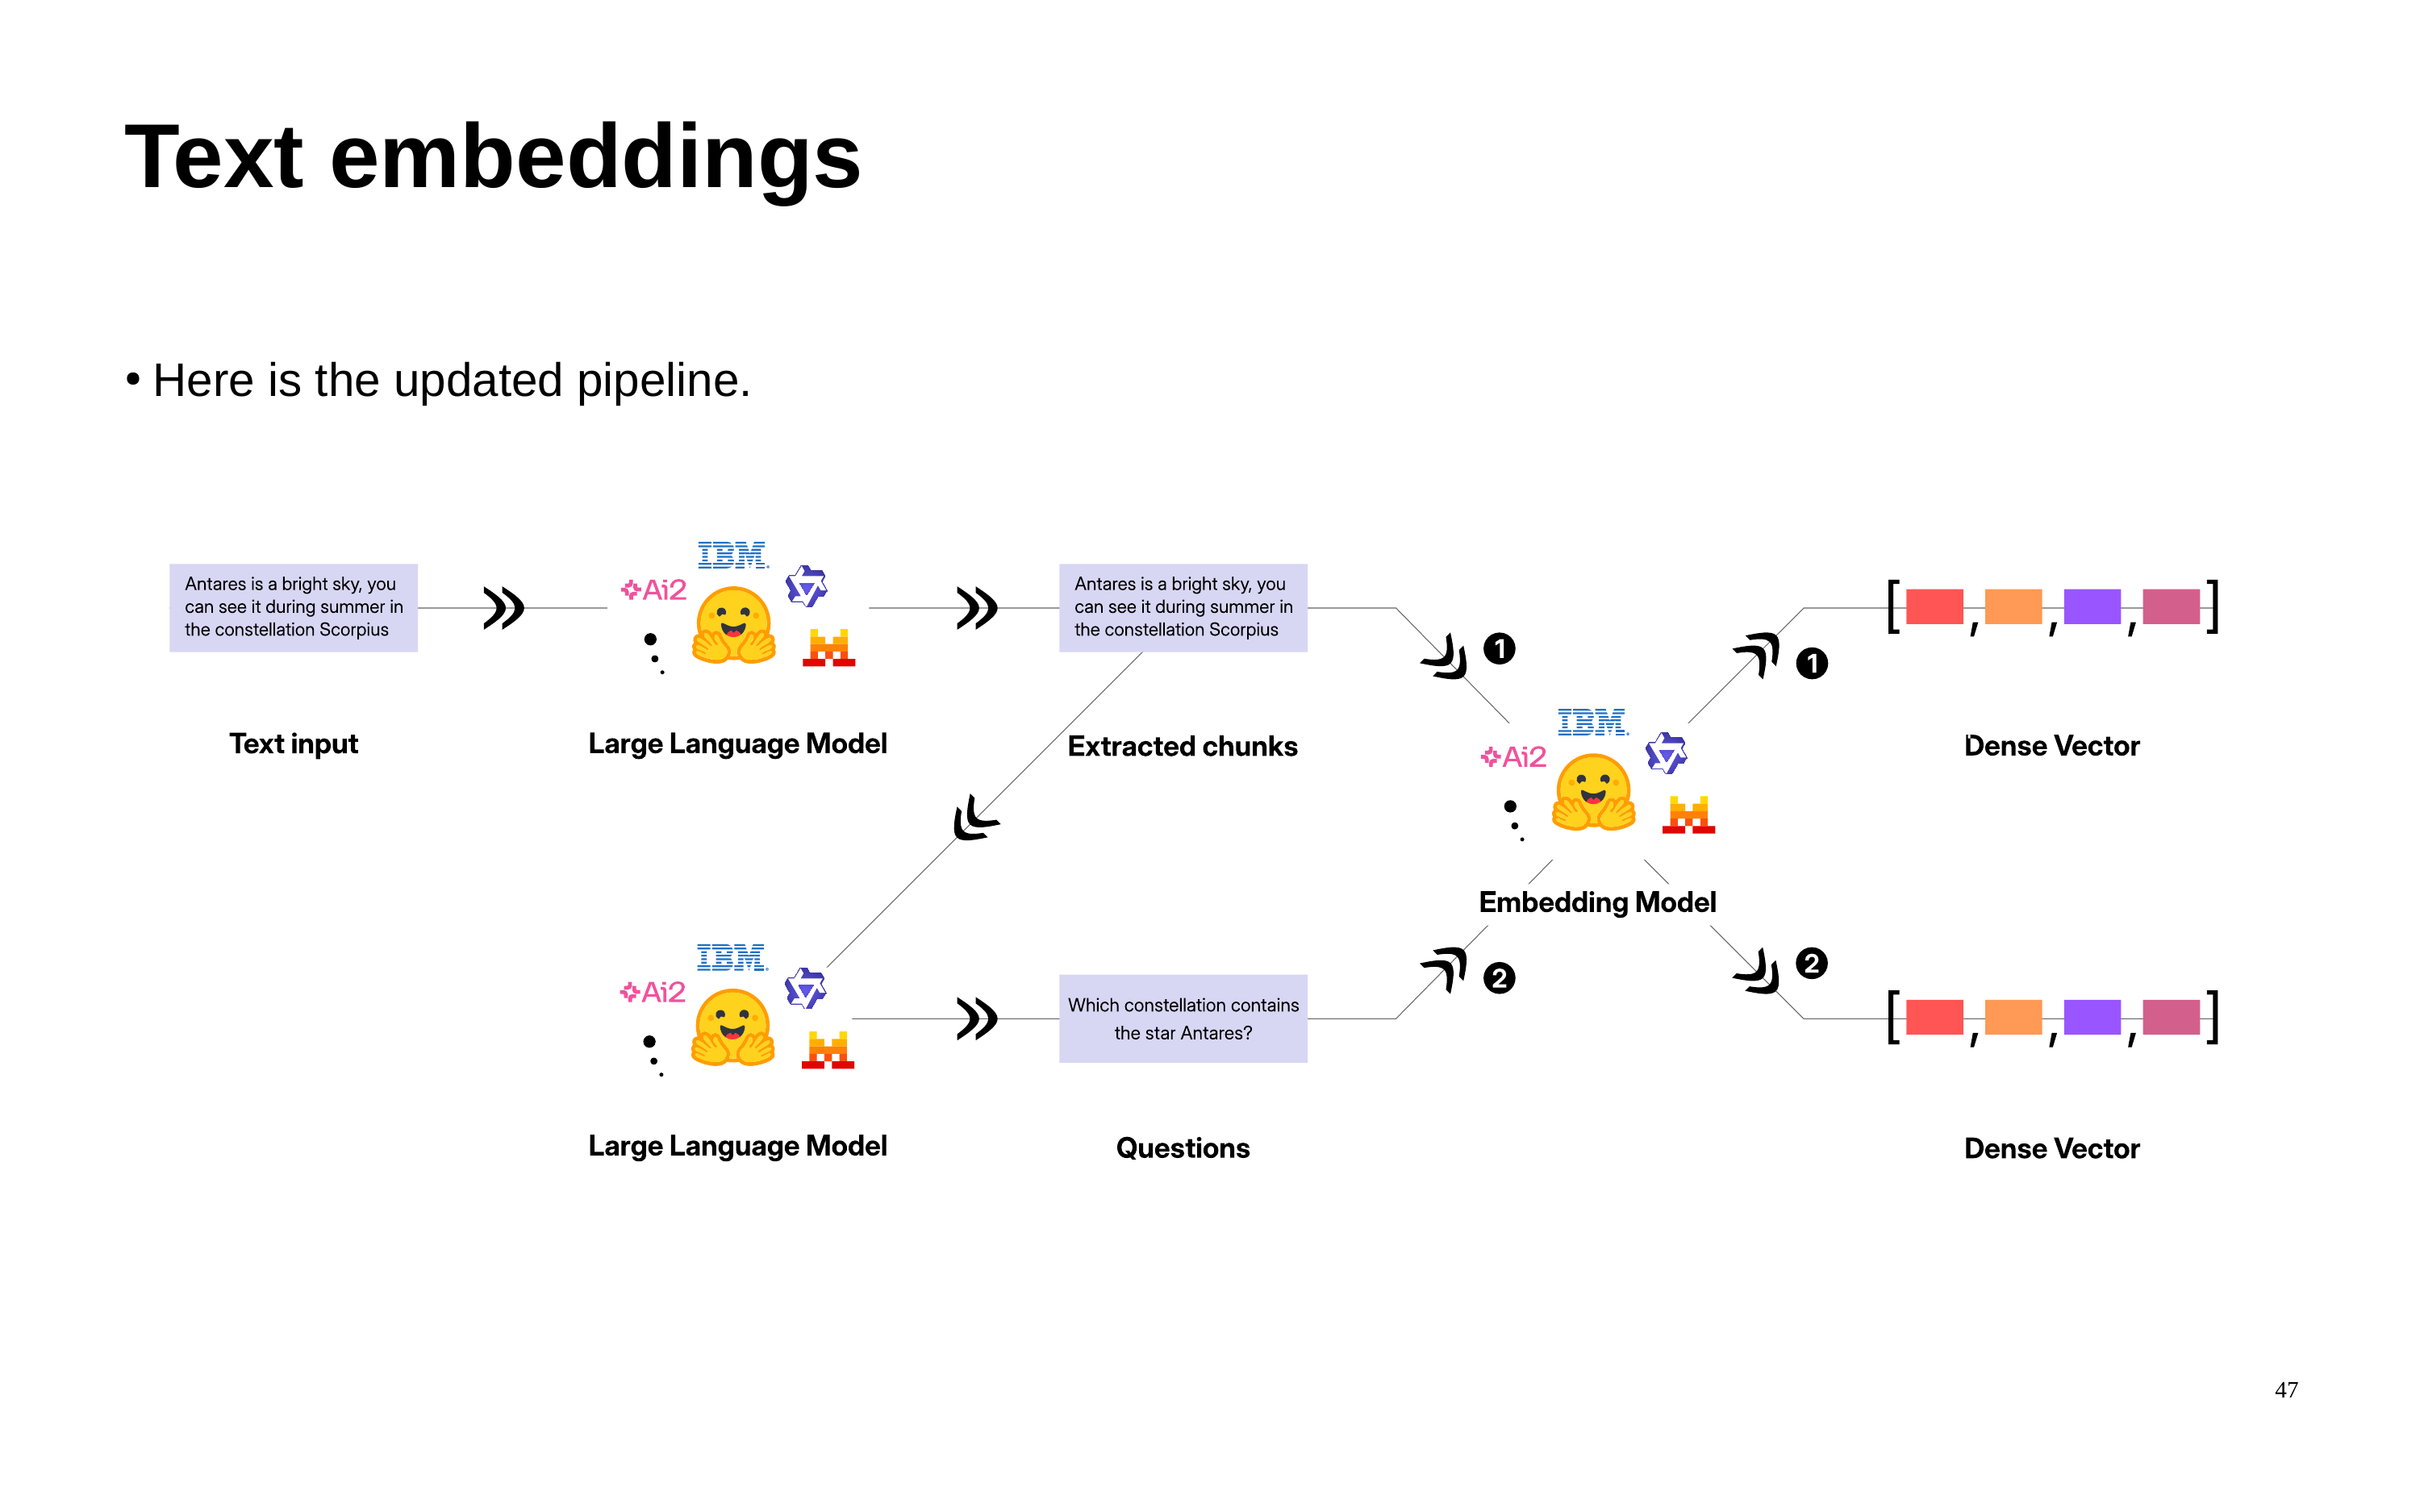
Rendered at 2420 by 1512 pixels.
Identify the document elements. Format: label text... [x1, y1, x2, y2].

picture [121, 481, 2300, 1246]
text_box Text embeddings [112, 61, 2173, 251]
text_box Here is the updated pipeline. [112, 322, 787, 413]
